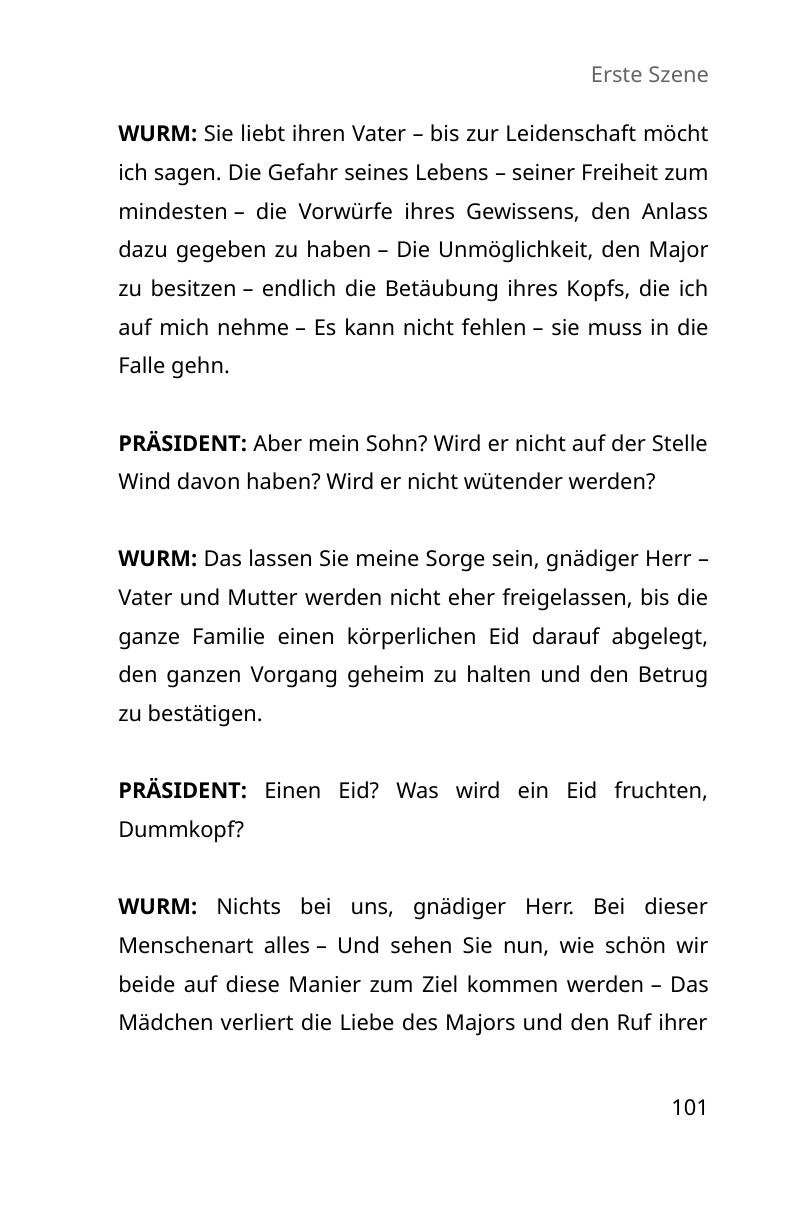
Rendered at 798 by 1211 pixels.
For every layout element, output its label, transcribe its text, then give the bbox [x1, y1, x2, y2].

text PRÄSIDENT: Aber mein Sohn? Wird er nicht auf der Stelle Wind davon haben? Wird er nicht wütender werden? [118, 401, 709, 496]
text PRÄSIDENT: Einen Eid? Was wird ein Eid fruchten, Dummkopf? [118, 748, 709, 844]
text WURM: Nichts bei uns, gnädiger Herr. Bei dieser Menschenart alles – Und sehen Sie nun, wie schön wir beide auf diese Manier zum Ziel kommen werden – Das Mädchen verliert die Liebe des Majors und den Ruf ihrer [118, 864, 709, 1037]
text WURM: Sie liebt ihren Vater – bis zur Leidenschaft möcht ich sagen. Die Gefahr seines Lebens – seiner Freiheit zum mindesten – die Vorwürfe ihres Gewissens, den Anlass dazu gegeben zu haben – Die Unmöglichkeit, den Major zu besitzen – endlich die Betäubung ihres Kopfs, die ich auf mich nehme – Es kann nicht fehlen – sie muss in die Falle gehn. [118, 118, 709, 380]
text WURM: Das lassen Sie meine Sorge sein, gnädiger Herr – Vater und Mutter werden nicht eher freigelassen, bis die ganze Familie einen körperlichen Eid darauf abgelegt, den ganzen Vorgang geheim zu halten und den Betrug zu bestätigen. [118, 517, 709, 728]
